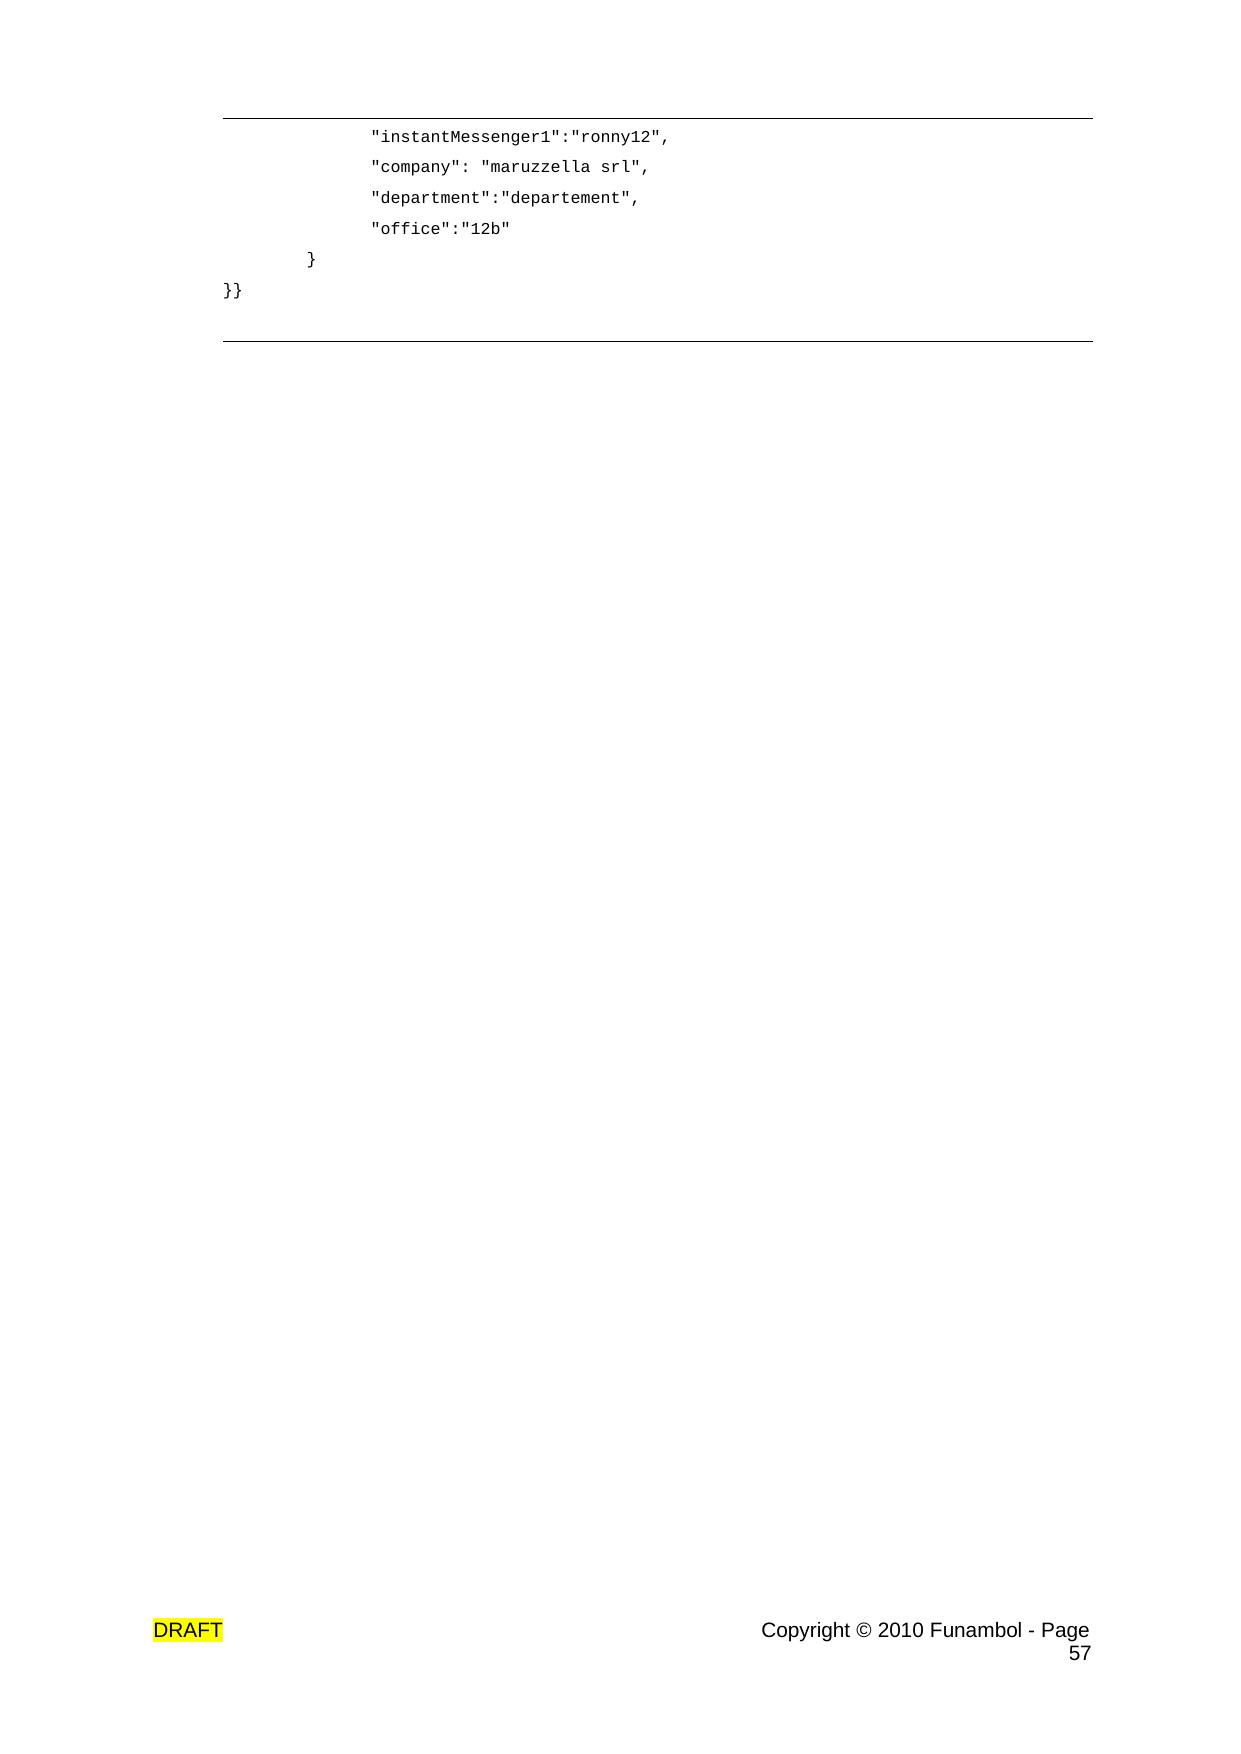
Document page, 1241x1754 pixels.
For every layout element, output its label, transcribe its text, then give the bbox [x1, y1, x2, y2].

text }} [223, 271, 1093, 300]
text "department":"departement", [223, 179, 1093, 208]
text "office":"12b" [223, 210, 1093, 239]
text "company": "maruzzella srl", [223, 149, 1093, 178]
text } [223, 241, 1093, 270]
text "instantMessenger1":"ronny12", [223, 119, 1093, 147]
